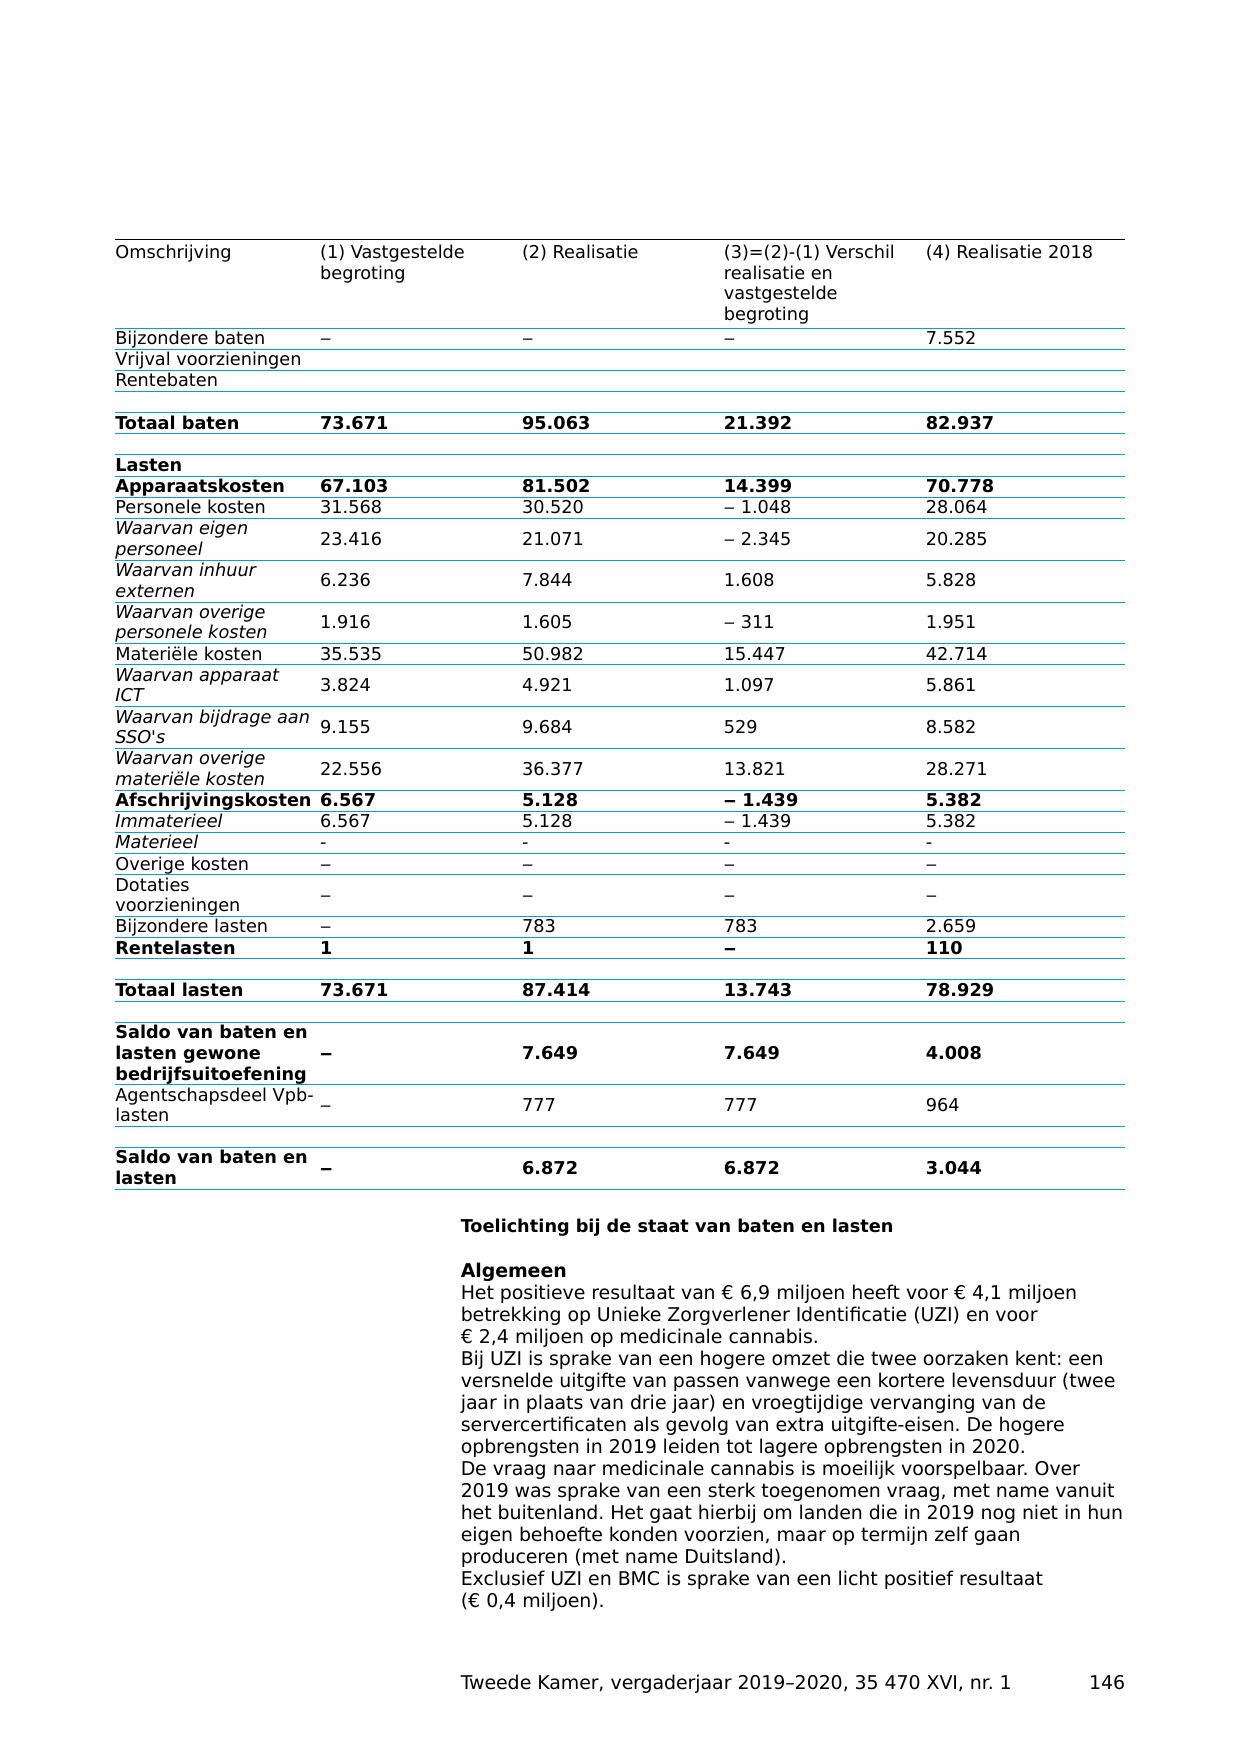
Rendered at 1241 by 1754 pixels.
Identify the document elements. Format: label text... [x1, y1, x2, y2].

table_cell Personele kosten [115, 498, 317, 518]
table_cell ‒ 311 [721, 603, 923, 643]
text Algemeen [461, 1260, 1125, 1282]
table_cell 964 [923, 1085, 1125, 1126]
text De vraag naar medicinale cannabis is moeilijk voorspelbaar. Over 2019 was sprake van een sterk toegenomen vraag, met name vanuit het buitenland. Het gaat hierbij om landen die in 2019 nog niet in hun eigen behoefte konden voorzien, maar op termijn zelf gaan produceren (met name Duitsland). [461, 1458, 1125, 1568]
table_cell 7.649 [519, 1023, 721, 1084]
table_cell [317, 371, 519, 391]
table_cell 9.155 [317, 707, 519, 748]
table_cell [519, 1002, 721, 1022]
table_cell [923, 1002, 1125, 1022]
table_cell - [317, 833, 519, 853]
table_cell 1 [519, 938, 721, 958]
table_cell (2) Realisatie [519, 240, 721, 327]
table_cell [519, 1127, 721, 1147]
table_cell 783 [519, 917, 721, 937]
table_cell [317, 434, 519, 454]
table_cell 28.271 [923, 749, 1125, 789]
table_cell [317, 350, 519, 370]
table_cell 20.285 [923, 519, 1125, 559]
text Toelichting bij de staat van baten en lasten [461, 1214, 1125, 1237]
table_cell 5.382 [923, 791, 1125, 811]
table_cell [519, 455, 721, 476]
table_cell 7.552 [923, 329, 1125, 349]
table_cell ‒ 1.439 [721, 791, 923, 811]
table_cell 50.982 [519, 644, 721, 664]
table_cell [923, 1127, 1125, 1147]
table_cell [317, 392, 519, 412]
table_cell 23.416 [317, 519, 519, 559]
table_cell Bijzondere baten [115, 329, 317, 349]
table_cell Rentelasten [115, 938, 317, 958]
table_cell Immaterieel [115, 812, 317, 832]
table_cell [721, 959, 923, 979]
table_cell ‒ [519, 875, 721, 916]
table_cell ‒ 1.439 [721, 812, 923, 832]
table_cell [115, 1127, 317, 1147]
table_cell [721, 371, 923, 391]
table_cell [519, 434, 721, 454]
table_cell 5.861 [923, 665, 1125, 706]
table_cell Waarvan overige materiële kosten [115, 749, 317, 789]
table_cell [115, 959, 317, 979]
table_cell 1 [317, 938, 519, 958]
table_cell 5.128 [519, 791, 721, 811]
table_cell 1.605 [519, 603, 721, 643]
table_cell ‒ [317, 854, 519, 874]
table_cell Waarvan bijdrage aan SSO's [115, 707, 317, 748]
table_cell ‒ [519, 854, 721, 874]
table_cell 5.382 [923, 812, 1125, 832]
table_cell Waarvan inhuur externen [115, 561, 317, 601]
table_cell [519, 371, 721, 391]
table_cell Apparaatskosten [115, 477, 317, 497]
table_cell [923, 392, 1125, 412]
table_cell [115, 392, 317, 412]
table_cell 73.671 [317, 980, 519, 1001]
text Het positieve resultaat van € 6,9 miljoen heeft voor € 4,1 miljoen betrekking op Unieke Zorgverlener Identificatie (UZI) en voor € 2,4 miljoen op medicinale cannabis. [461, 1282, 1125, 1348]
table_cell 36.377 [519, 749, 721, 789]
table_cell [317, 959, 519, 979]
table_cell 6.567 [317, 812, 519, 832]
table_cell ‒ [923, 854, 1125, 874]
table_cell 73.671 [317, 413, 519, 433]
table_cell ‒ [721, 875, 923, 916]
table_cell 95.063 [519, 413, 721, 433]
table_cell Waarvan overige personele kosten [115, 603, 317, 643]
table_cell 783 [721, 917, 923, 937]
table_cell 6.872 [519, 1148, 721, 1189]
table_cell Vrijval voorzieningen [115, 350, 317, 370]
table_cell 30.520 [519, 498, 721, 518]
table_cell ‒ [317, 1148, 519, 1189]
table_cell 6.236 [317, 561, 519, 601]
table_cell 78.929 [923, 980, 1125, 1001]
table_cell 1.608 [721, 561, 923, 601]
table_cell 42.714 [923, 644, 1125, 664]
table_cell Bijzondere lasten [115, 917, 317, 937]
table_cell Afschrijvingskosten [115, 791, 317, 811]
table_cell Materieel [115, 833, 317, 853]
table_cell 15.447 [721, 644, 923, 664]
table_cell Saldo van baten en lasten gewone bedrijfsuitoefening [115, 1023, 317, 1084]
table_cell ‒ 2.345 [721, 519, 923, 559]
table_cell 35.535 [317, 644, 519, 664]
table_cell - [721, 833, 923, 853]
table_cell 8.582 [923, 707, 1125, 748]
table_cell [721, 1127, 923, 1147]
table_cell 13.821 [721, 749, 923, 789]
table_cell [519, 392, 721, 412]
table_cell Lasten [115, 455, 317, 476]
table_cell (4) Realisatie 2018 [923, 240, 1125, 327]
table_cell Agentschapsdeel Vpb-lasten [115, 1085, 317, 1126]
table_cell 5.828 [923, 561, 1125, 601]
table_cell Overige kosten [115, 854, 317, 874]
text Exclusief UZI en BMC is sprake van een licht positief resultaat (€ 0,4 miljoen). [461, 1568, 1125, 1612]
table_cell 1.951 [923, 603, 1125, 643]
table_cell 31.568 [317, 498, 519, 518]
table_cell 777 [519, 1085, 721, 1126]
table_cell Materiële kosten [115, 644, 317, 664]
table_cell 4.921 [519, 665, 721, 706]
table_cell 110 [923, 938, 1125, 958]
table_cell 87.414 [519, 980, 721, 1001]
table_cell 4.008 [923, 1023, 1125, 1084]
table_cell 7.649 [721, 1023, 923, 1084]
table_cell Rentebaten [115, 371, 317, 391]
table_cell 3.044 [923, 1148, 1125, 1189]
table_cell [721, 434, 923, 454]
table_header Tabel 28 Staat van baten en lasten van het baten-lastenagentschap CIBG over het jaar 2019 (bijdragen x € 1.000) [115, 191, 1125, 239]
table_cell - [519, 833, 721, 853]
table_cell 3.824 [317, 665, 519, 706]
table_cell Saldo van baten en lasten [115, 1148, 317, 1189]
table_cell 1.097 [721, 665, 923, 706]
table_cell 14.399 [721, 477, 923, 497]
table_cell 9.684 [519, 707, 721, 748]
table_cell Dotaties voorzieningen [115, 875, 317, 916]
table_cell [923, 371, 1125, 391]
table_cell 7.844 [519, 561, 721, 601]
table_cell [519, 350, 721, 370]
table_cell ‒ [317, 1085, 519, 1126]
table_cell [317, 455, 519, 476]
table_cell Waarvan apparaat ICT [115, 665, 317, 706]
table_cell (1) Vastgestelde begroting [317, 240, 519, 327]
table_cell [317, 1002, 519, 1022]
table_cell ‒ 1.048 [721, 498, 923, 518]
table_cell - [923, 833, 1125, 853]
table_cell 21.071 [519, 519, 721, 559]
table_cell (3)=(2)-(1) Verschil realisatie en vastgestelde begroting [721, 240, 923, 327]
table_cell [923, 434, 1125, 454]
table_cell Waarvan eigen personeel [115, 519, 317, 559]
table_cell [519, 959, 721, 979]
table_cell [923, 959, 1125, 979]
table_cell 21.392 [721, 413, 923, 433]
table_cell ‒ [721, 938, 923, 958]
table_cell [317, 1127, 519, 1147]
table_cell 2.659 [923, 917, 1125, 937]
table_cell Totaal baten [115, 413, 317, 433]
table_cell 6.872 [721, 1148, 923, 1189]
table_cell ‒ [519, 329, 721, 349]
table_cell 81.502 [519, 477, 721, 497]
table_cell 529 [721, 707, 923, 748]
table_cell 28.064 [923, 498, 1125, 518]
table_cell [721, 455, 923, 476]
table_cell ‒ [721, 854, 923, 874]
table_cell Totaal lasten [115, 980, 317, 1001]
table_cell [115, 434, 317, 454]
table_cell 777 [721, 1085, 923, 1126]
table_cell [923, 455, 1125, 476]
table_cell ‒ [721, 329, 923, 349]
table_cell [923, 350, 1125, 370]
text Bij UZI is sprake van een hogere omzet die twee oorzaken kent: een versnelde uitgifte van passen vanwege een kortere levensduur (twee jaar in plaats van drie jaar) en vroegtijdige vervanging van de servercertificaten als gevolg van extra uitgifte-eisen. De hogere opbrengsten in 2019 leiden tot lagere opbrengsten in 2020. [461, 1348, 1125, 1458]
table_cell ‒ [317, 329, 519, 349]
table_cell [721, 392, 923, 412]
table_cell Omschrijving [115, 240, 317, 327]
table_cell ‒ [317, 875, 519, 916]
table_cell ‒ [317, 1023, 519, 1084]
table_cell [721, 350, 923, 370]
table_cell 13.743 [721, 980, 923, 1001]
table_cell 22.556 [317, 749, 519, 789]
table_cell 70.778 [923, 477, 1125, 497]
table_cell 6.567 [317, 791, 519, 811]
table_cell [115, 1002, 317, 1022]
table_cell ‒ [317, 917, 519, 937]
table_cell 5.128 [519, 812, 721, 832]
table_cell [721, 1002, 923, 1022]
table_cell 67.103 [317, 477, 519, 497]
table_cell 1.916 [317, 603, 519, 643]
table_cell ‒ [923, 875, 1125, 916]
table_cell 82.937 [923, 413, 1125, 433]
